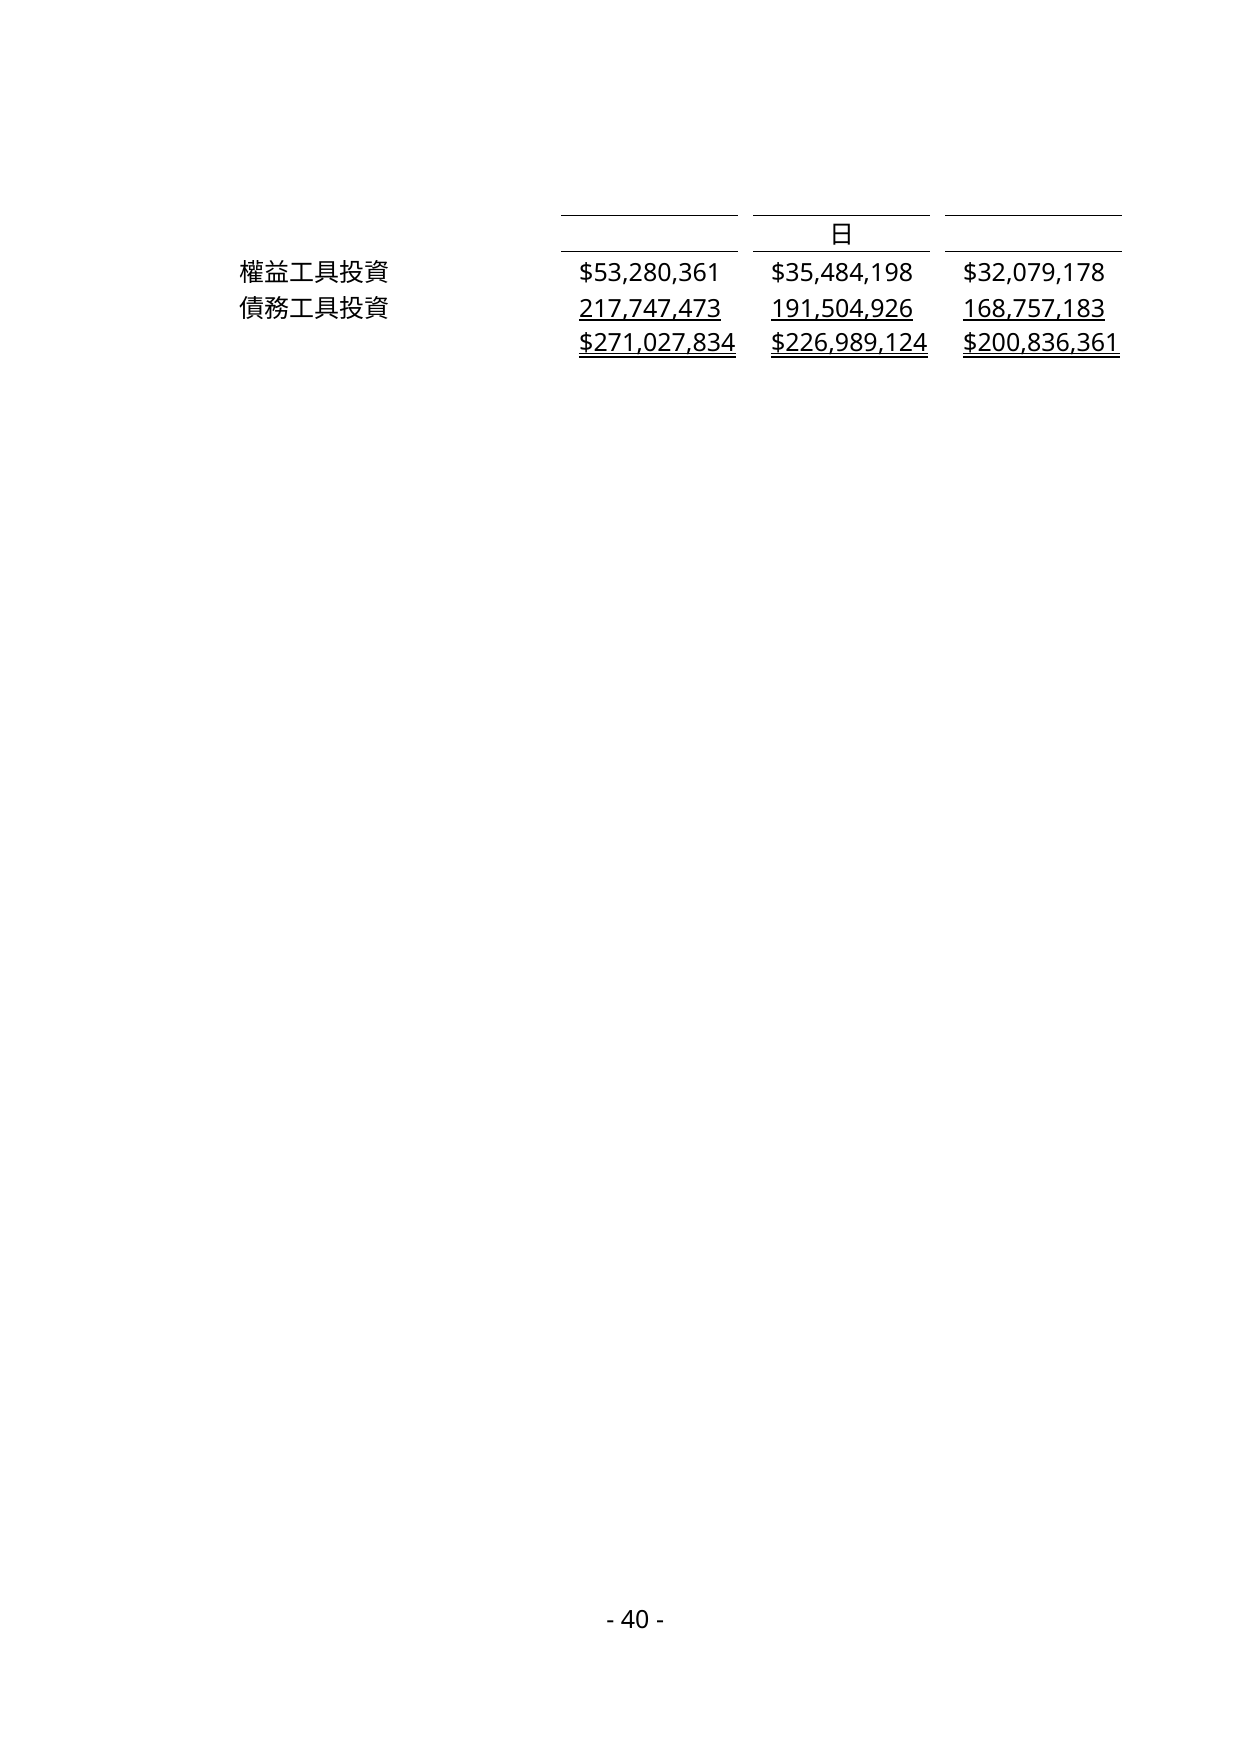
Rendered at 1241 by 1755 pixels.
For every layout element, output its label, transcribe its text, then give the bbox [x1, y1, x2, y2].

table_header [930, 215, 945, 251]
table_header [945, 216, 1122, 251]
table_cell [930, 288, 945, 324]
table_cell [930, 325, 945, 358]
table_cell [738, 325, 753, 358]
table_cell [738, 288, 753, 324]
table_cell $ 271,027,834 [561, 325, 738, 358]
table_cell [930, 251, 945, 288]
table_cell 191,504,926 [753, 288, 930, 324]
table_header [561, 216, 738, 251]
table_cell 217,747,473 [561, 288, 738, 324]
table_cell [546, 325, 561, 358]
table_cell 168,757,183 [945, 288, 1122, 324]
table_cell $ 226,989,124 [753, 325, 930, 358]
table_cell [738, 251, 753, 288]
table_header 日 [753, 216, 930, 251]
table_cell $ 32,079,178 [945, 252, 1122, 288]
table_cell 債務工具投資 [236, 288, 546, 324]
table_cell [546, 288, 561, 324]
table_header [738, 215, 753, 251]
table_header [236, 215, 546, 251]
table_cell $ 200,836,361 [945, 325, 1122, 358]
table_cell $ 35,484,198 [753, 252, 930, 288]
table_cell [546, 251, 561, 288]
table_cell 權益工具投資 [236, 251, 546, 288]
table_cell [236, 325, 546, 358]
table_header [546, 215, 561, 251]
table_cell $ 53,280,361 [561, 252, 738, 288]
